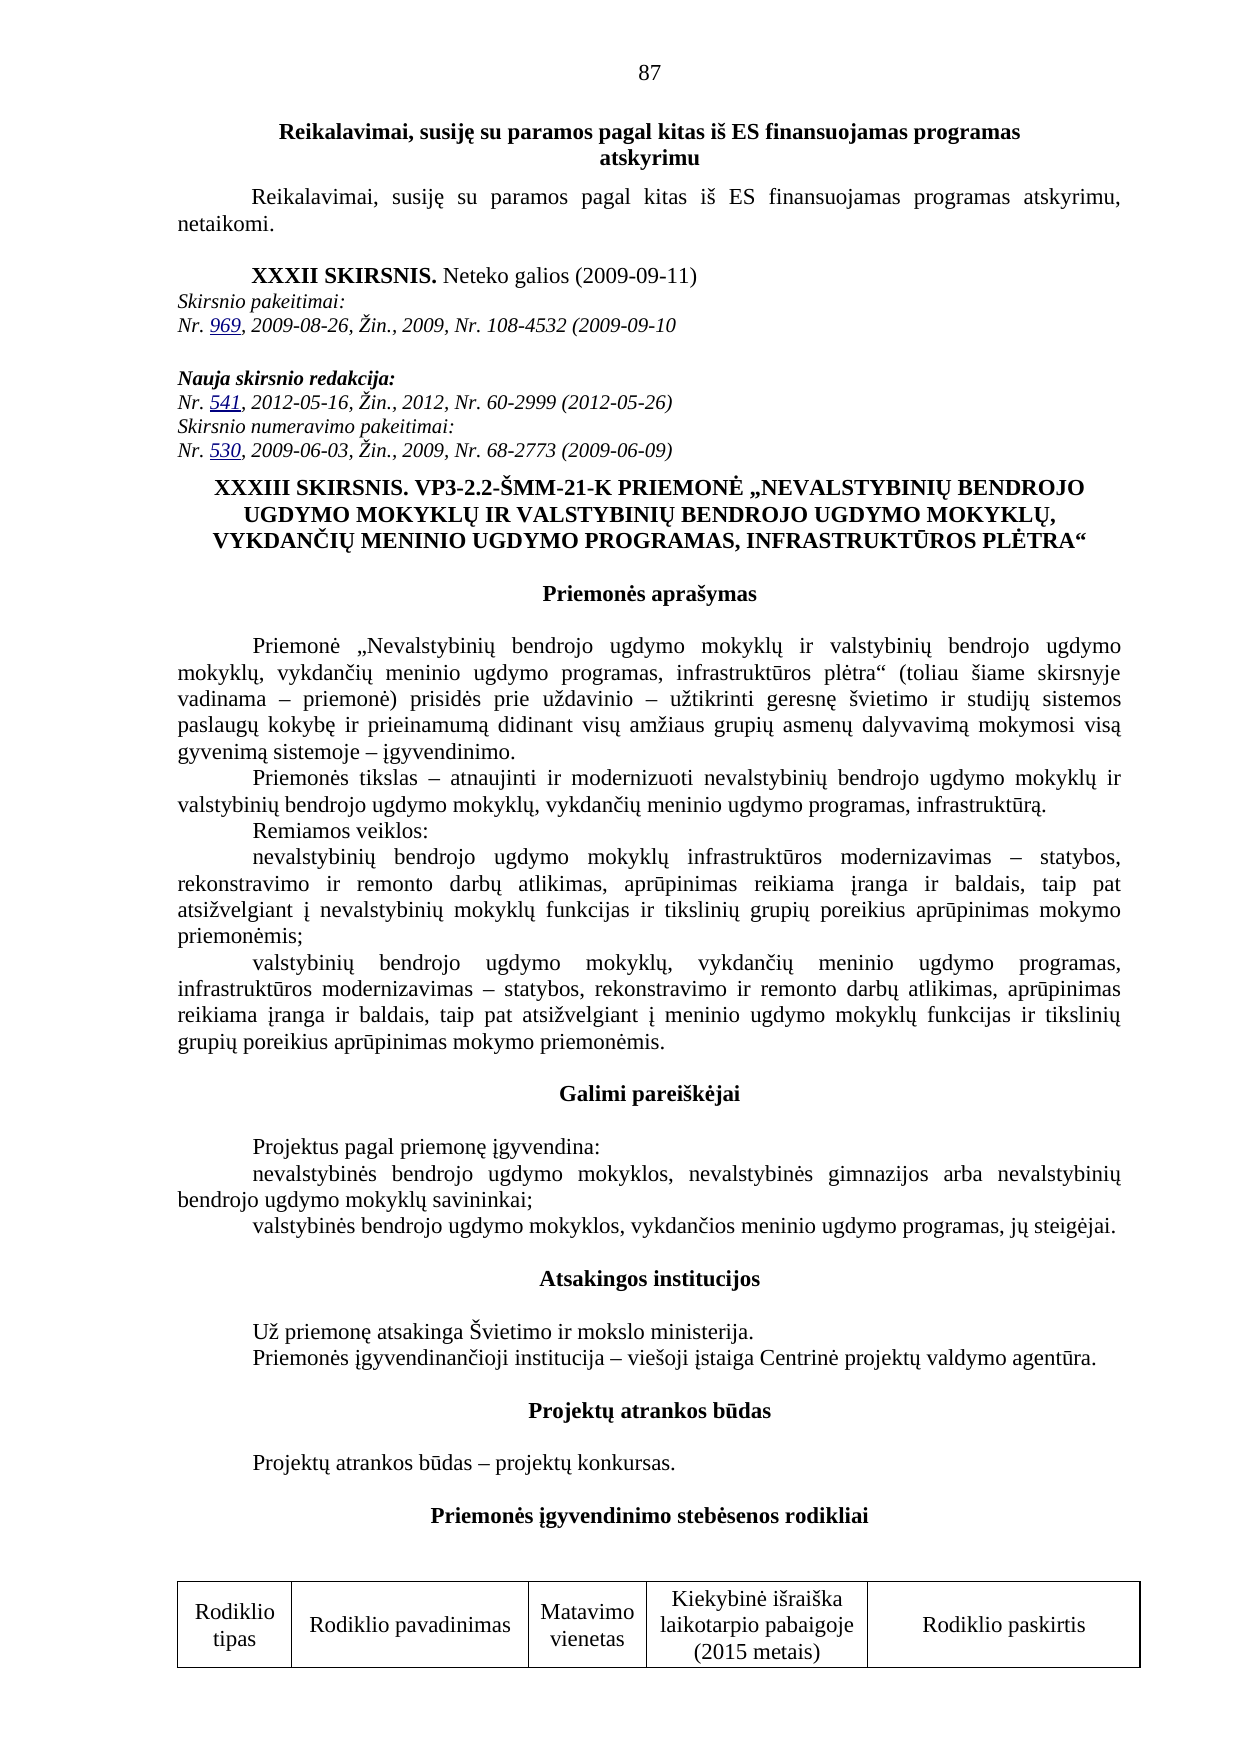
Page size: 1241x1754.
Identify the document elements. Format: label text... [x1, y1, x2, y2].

text valstybinės bendrojo ugdymo mokyklos, vykdančios meninio ugdymo programas, jų steigėjai. [177, 1212, 1122, 1239]
table_header Kiekybinė išraiška laikotarpio pabaigoje (2015 metais) [647, 1582, 867, 1667]
text Priemonės įgyvendinimo stebėsenos rodikliai [177, 1502, 1122, 1528]
table_header Rodiklio paskirtis [868, 1582, 1139, 1667]
text Reikalavimai, susiję su paramos pagal kitas iš ES finansuojamas programas atskyrimu [177, 118, 1122, 171]
text Priemonės įgyvendinančioji institucija – viešoji įstaiga Centrinė projektų valdymo agentūra. [177, 1344, 1122, 1370]
text Nauja skirsnio redakcija: [177, 366, 1122, 390]
text Nr. 969, 2009-08-26, Žin., 2009, Nr. 108-4532 (2009-09-10 [177, 313, 1122, 337]
text Nr. 541, 2012-05-16, Žin., 2012, Nr. 60-2999 (2012-05-26) [177, 390, 1122, 414]
text Projektų atrankos būdas [177, 1397, 1122, 1423]
table_header Matavimo vienetas [529, 1582, 646, 1667]
text Skirsnio numeravimo pakeitimai: [177, 414, 1122, 438]
text nevalstybinės bendrojo ugdymo mokyklos, nevalstybinės gimnazijos arba nevalstybinių bendrojo ugdymo mokyklų savininkai; [177, 1159, 1122, 1212]
text Atsakingos institucijos [177, 1265, 1122, 1291]
text Nr. 530, 2009-06-03, Žin., 2009, Nr. 68-2773 (2009-06-09) [177, 438, 1122, 462]
table_header Rodiklio pavadinimas [292, 1582, 528, 1667]
text Projektus pagal priemonę įgyvendina: [177, 1133, 1122, 1159]
table_header Rodiklio tipas [178, 1582, 291, 1667]
text valstybinių bendrojo ugdymo mokyklų, vykdančių meninio ugdymo programas, infrastruktūros modernizavimas – statybos, rekonstravimo ir remonto darbų atlikimas, aprūpinimas reikiama įranga ir baldais, taip pat atsižvelgiant į meninio ugdymo mokyklų funkcijas ir tikslinių grupių poreikius aprūpinimas mokymo priemonėmis. [177, 949, 1122, 1054]
text Reikalavimai, susiję su paramos pagal kitas iš ES finansuojamas programas atskyrimu, netaikomi. [177, 183, 1122, 236]
text Priemonės aprašymas [177, 580, 1122, 606]
text Priemonės tikslas – atnaujinti ir modernizuoti nevalstybinių bendrojo ugdymo mokyklų ir valstybinių bendrojo ugdymo mokyklų, vykdančių meninio ugdymo programas, infrastruktūrą. [177, 764, 1122, 817]
text Remiamos veiklos: [177, 817, 1122, 843]
text Skirsnio pakeitimai: [177, 289, 1122, 313]
text XXXIII SKIRSNIS. VP3-2.2-ŠMM-21-K PRIEMONĖ „NEVALSTYBINIŲ BENDROJO UGDYMO MOKYKLŲ IR VALSTYBINIŲ BENDROJO UGDYMO MOKYKLŲ, VYKDANČIŲ MENINIO UGDYMO PROGRAMAS, INFRASTRUKTŪROS PLĖTRA“ [177, 474, 1122, 553]
text nevalstybinių bendrojo ugdymo mokyklų infrastruktūros modernizavimas – statybos, rekonstravimo ir remonto darbų atlikimas, aprūpinimas reikiama įranga ir baldais, taip pat atsižvelgiant į nevalstybinių mokyklų funkcijas ir tikslinių grupių poreikius aprūpinimas mokymo priemonėmis; [177, 843, 1122, 949]
text Už priemonę atsakinga Švietimo ir mokslo ministerija. [177, 1318, 1122, 1344]
text Galimi pareiškėjai [177, 1081, 1122, 1107]
text XXXII SKIRSNIS. Neteko galios (2009-09-11) [177, 262, 1122, 289]
text Priemonė „Nevalstybinių bendrojo ugdymo mokyklų ir valstybinių bendrojo ugdymo mokyklų, vykdančių meninio ugdymo programas, infrastruktūros plėtra“ (toliau šiame skirsnyje vadinama – priemonė) prisidės prie uždavinio – užtikrinti geresnę švietimo ir studijų sistemos paslaugų kokybę ir prieinamumą didinant visų amžiaus grupių asmenų dalyvavimą mokymosi visą gyvenimą sistemoje – įgyvendinimo. [177, 632, 1122, 764]
text Projektų atrankos būdas – projektų konkursas. [177, 1449, 1122, 1476]
